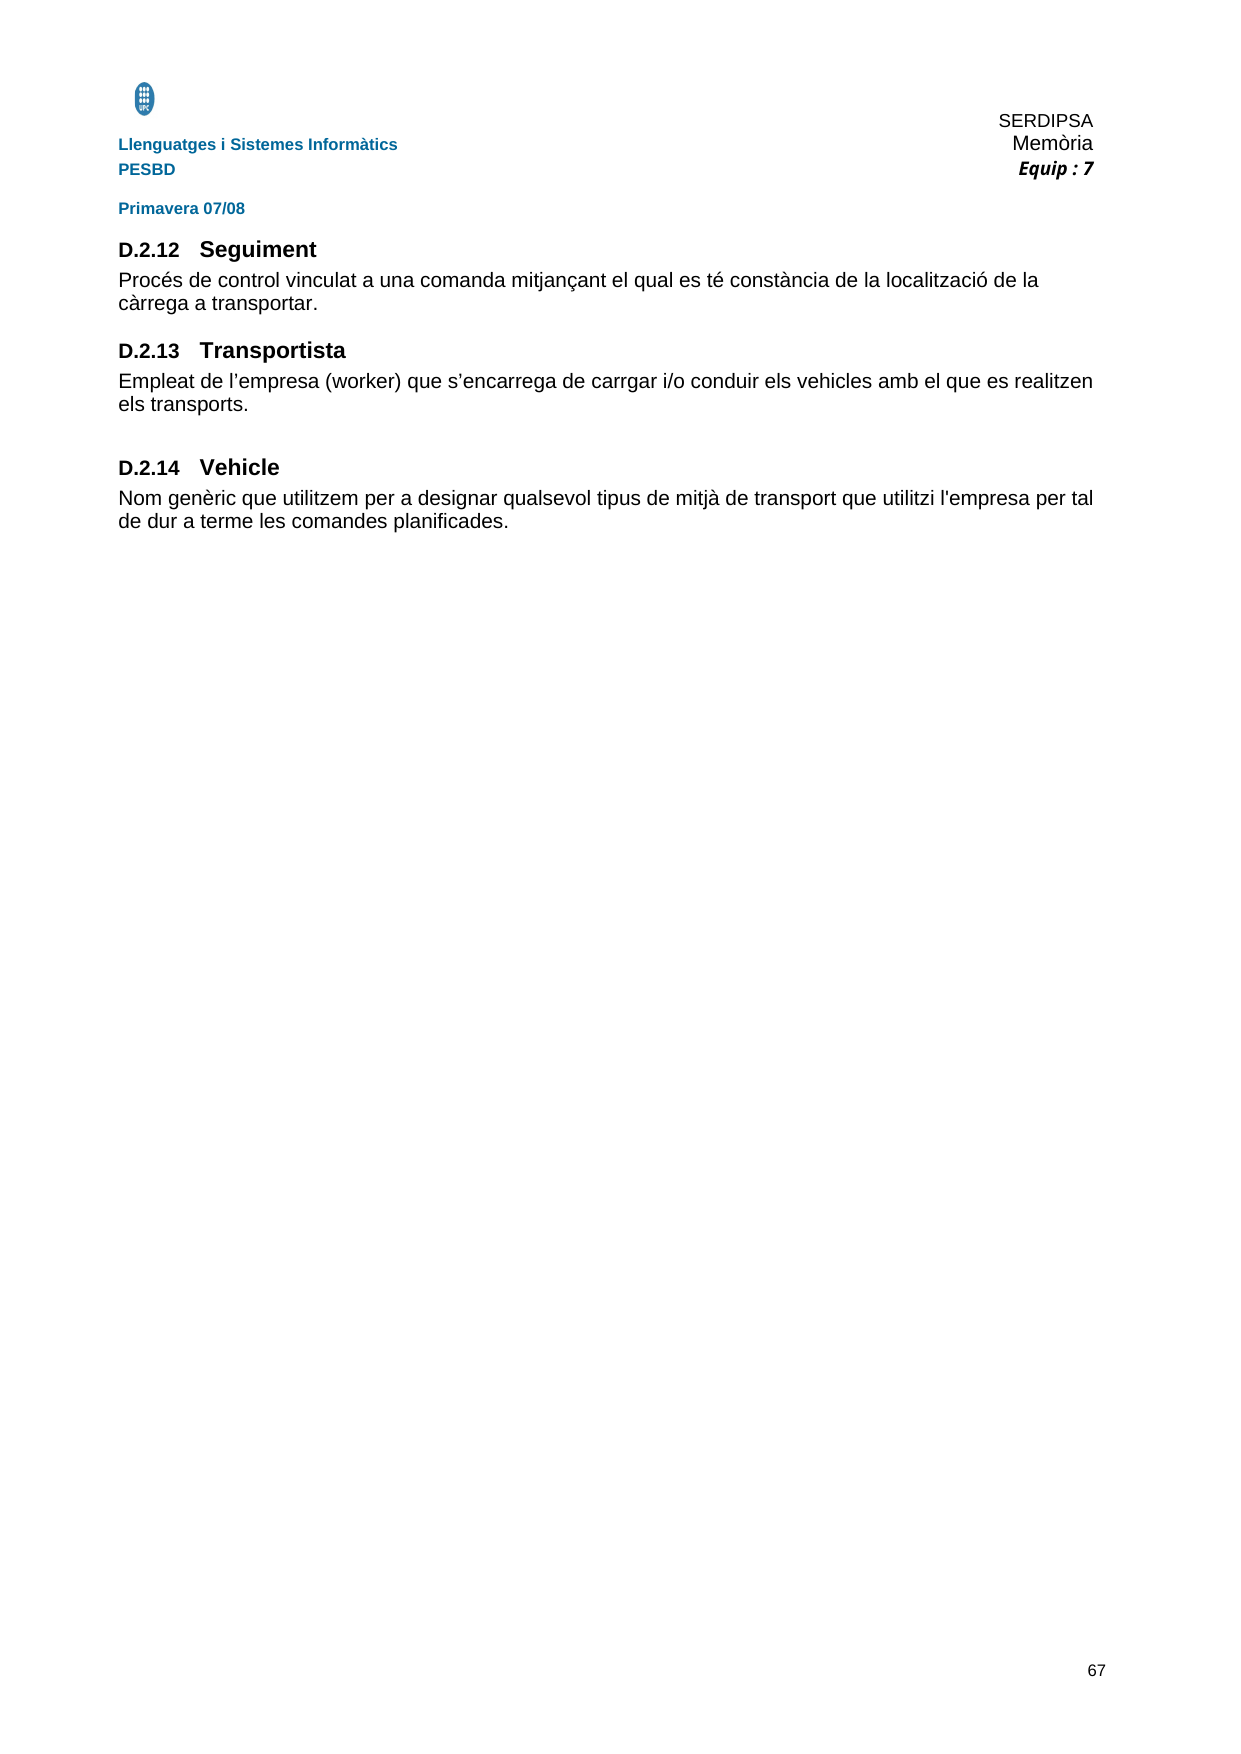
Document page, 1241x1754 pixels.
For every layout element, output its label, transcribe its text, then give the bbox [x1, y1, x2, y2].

subtitle Seguiment [118, 236, 1106, 262]
text Nom genèric que utilitzem per a designar qualsevol tipus de mitjà de transport que utilitzi l'empresa per tal de dur a terme les comandes planificades. [118, 486, 1106, 533]
subtitle Vehicle [118, 454, 1106, 480]
text Empleat de l’empresa (worker) que s’encarrega de carrgar i/o conduir els vehicles amb el que es realitzen els transports. [118, 370, 1106, 416]
text Procés de control vinculat a una comanda mitjançant el qual es té constància de la localització de la càrrega a transportar. [118, 268, 1106, 315]
subtitle Transportista [118, 338, 1106, 363]
